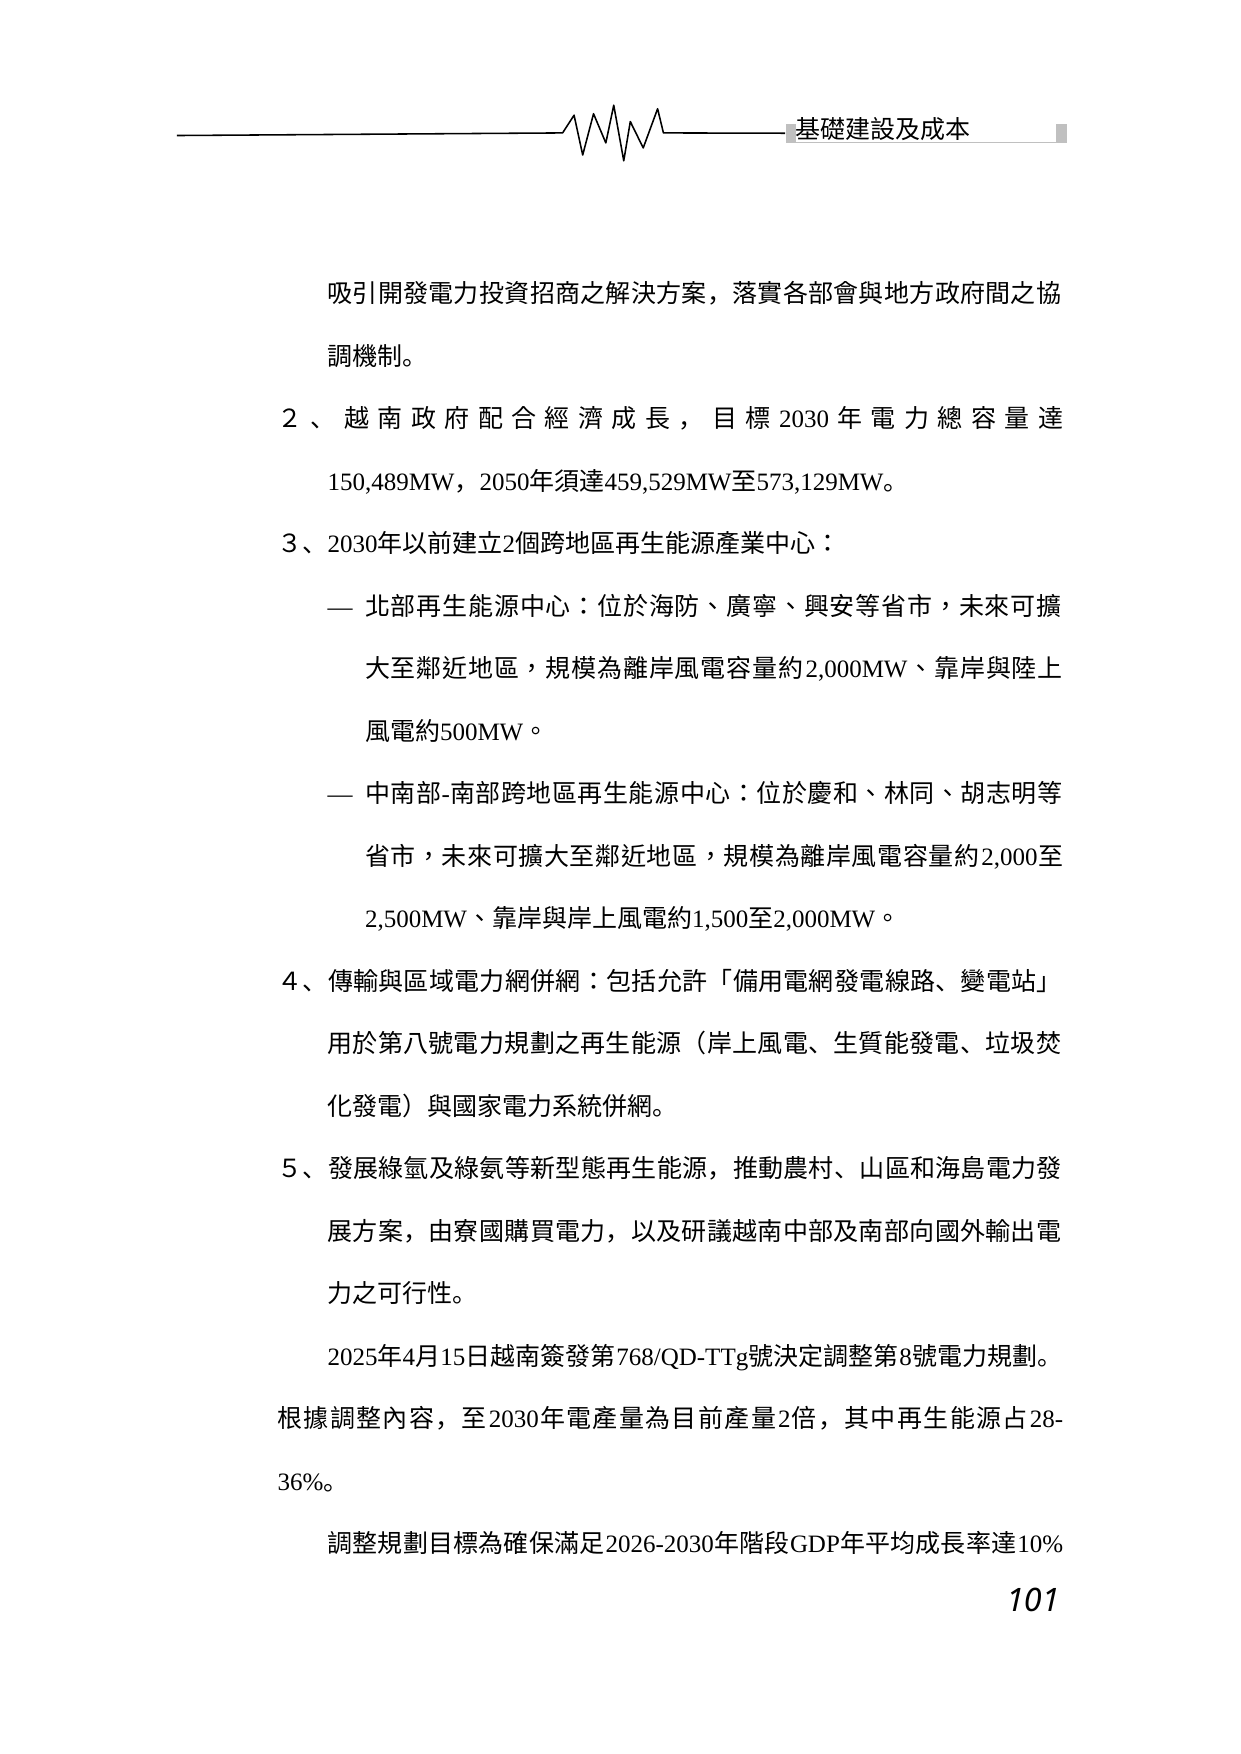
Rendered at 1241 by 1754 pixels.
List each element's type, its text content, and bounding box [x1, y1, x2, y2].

text ５、發展綠氫及綠氨等新型態再生能源，推動農村、山區和海島電力發展方案，由寮國購買電力，以及研議越南中部及南部向國外輸出電力之可行性。 [277, 1125, 1063, 1313]
text 2025年4月15日越南簽發第768/QD-TTg號決定調整第8號電力規劃。根據調整內容，至2030年電產量為目前產量2倍，其中再生能源占28-36%。 [277, 1313, 1063, 1500]
text 吸引開發電力投資招商之解決方案，落實各部會與地方政府間之協調機制。 [277, 250, 1063, 375]
text ３、2030年以前建立2個跨地區再生能源產業中心： [277, 500, 1063, 563]
text ２、越南政府配合經濟成長，目標2030年電力總容量達150,489MW，2050年須達459,529MW至573,129MW。 [277, 375, 1063, 500]
text — 北部再生能源中心：位於海防、廣寧、興安等省市，未來可擴大至鄰近地區，規模為離岸風電容量約2,000MW、靠岸與陸上風電約500MW。 [327, 563, 1063, 750]
text — 中南部-南部跨地區再生能源中心：位於慶和、林同、胡志明等省市，未來可擴大至鄰近地區，規模為離岸風電容量約2,000至2,500MW、靠岸與岸上風電約1,500至2,000MW。 [327, 750, 1063, 938]
text ４、傳輸與區域電力網併網：包括允許「備用電網發電線路、變電站」用於第八號電力規劃之再生能源（岸上風電、生質能發電、垃圾焚化發電）與國家電力系統併網。 [277, 938, 1063, 1125]
text 調整規劃目標為確保滿足2026-2030年階段GDP年平均成長率達10% [277, 1500, 1063, 1563]
